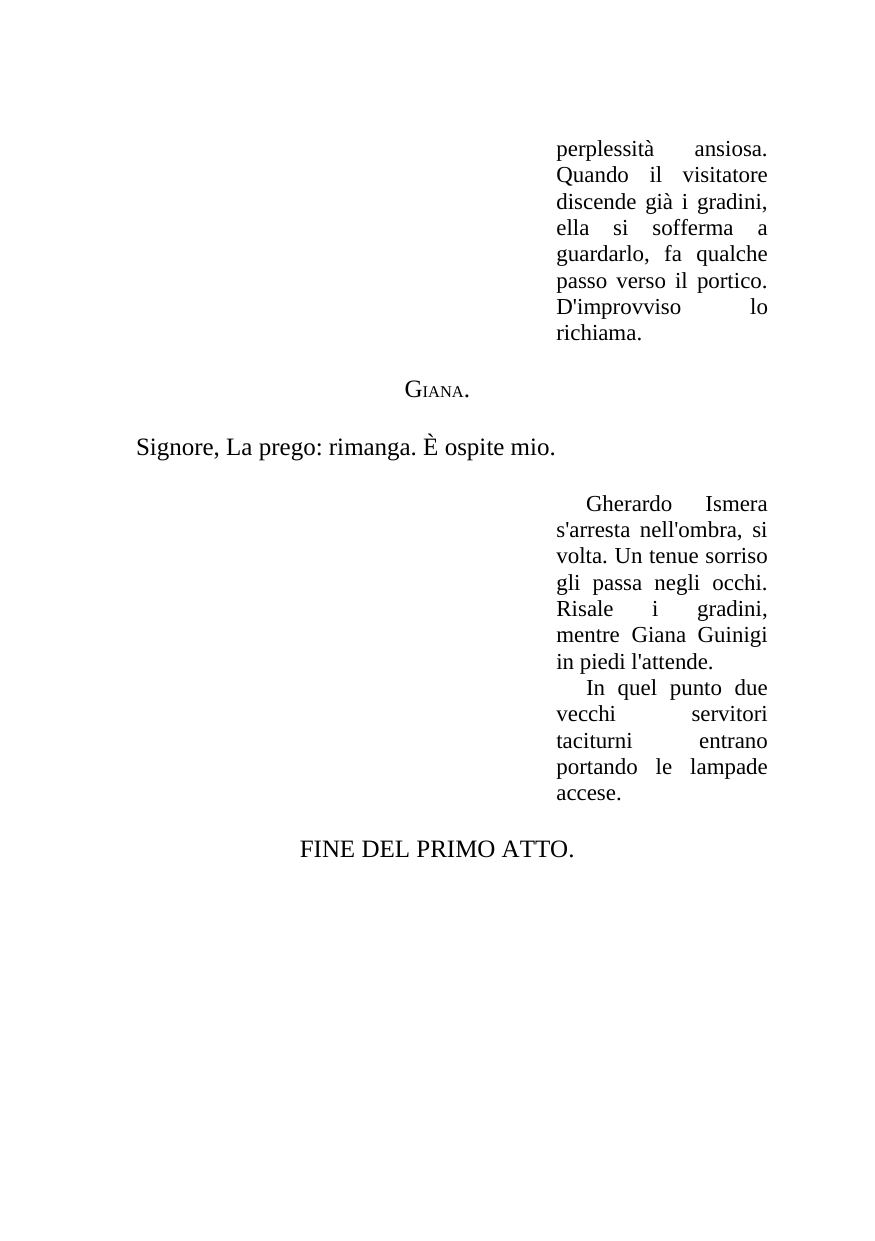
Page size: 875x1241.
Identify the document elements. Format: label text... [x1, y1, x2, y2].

text Signore, La prego: rimanga. È ospite mio. [106, 432, 768, 461]
text perplessità ansiosa. Quando il visitatore discende già i gradini, ella si sofferma a guardarlo, fa qualche passo verso il portico. D'improvviso lo richiama. [556, 135, 768, 346]
text Gherardo Ismera s'arresta nell'ombra, si volta. Un tenue sorriso gli passa negli occhi. Risale i gradini, mentre Giana Guinigi in piedi l'attende. [556, 489, 768, 674]
text Giana. [106, 374, 768, 403]
text FINE DEL PRIMO ATTO. [106, 834, 768, 863]
text In quel punto due vecchi servitori taciturni entrano portando le lampade accese. [556, 674, 768, 806]
